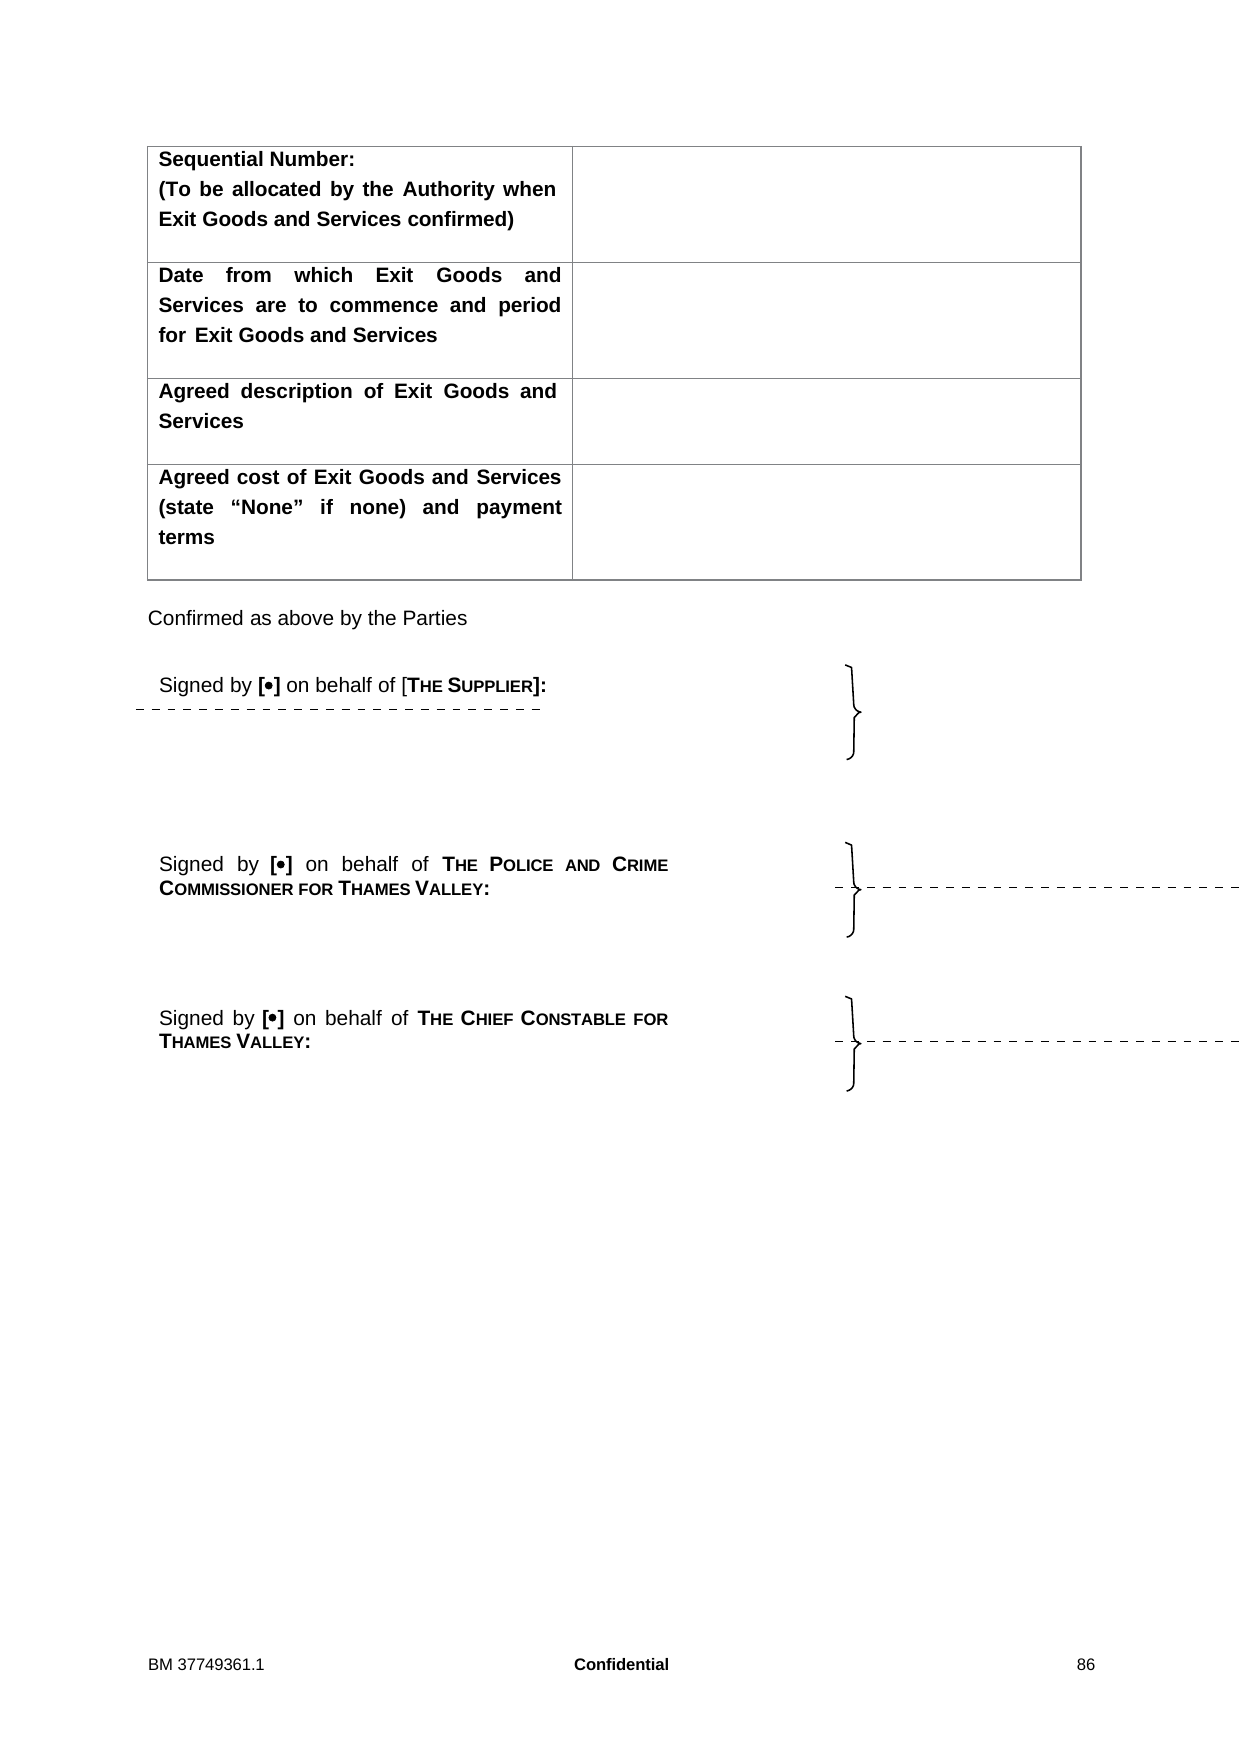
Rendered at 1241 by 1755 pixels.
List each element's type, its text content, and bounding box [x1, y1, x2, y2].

text Confirmed as above by the Parties [148, 606, 1161, 629]
text Signed by [] on behalf of THE POLICE AND CRIME COMMISSIONER FOR THAMES VALLEY: [159, 853, 789, 900]
text Signed by [] on behalf of THE CHIEF CONSTABLE FOR [159, 1005, 852, 1030]
table_header [573, 147, 1080, 262]
table_cell [573, 465, 1080, 579]
text [853, 673, 1161, 697]
table_cell Date from which Exit Goods and Services are to commence and period for Exit Goods and Services [148, 263, 572, 378]
table_cell Agreed cost of Exit Goods and Services (state “None” if none) and payment terms [148, 465, 572, 579]
text [855, 1030, 1161, 1054]
table_cell Agreed description of Exit Goods and Services [148, 379, 572, 464]
table_cell [573, 263, 1080, 378]
text Signed by [] on behalf of [THE SUPPLIER]: [159, 673, 852, 697]
text THAMES VALLEY: [159, 1030, 857, 1054]
text [853, 1005, 1161, 1030]
table_header Sequential Number: (To be allocated by the Authority when Exit Goods and Services confirmed) [148, 147, 572, 262]
table_cell [573, 379, 1080, 464]
